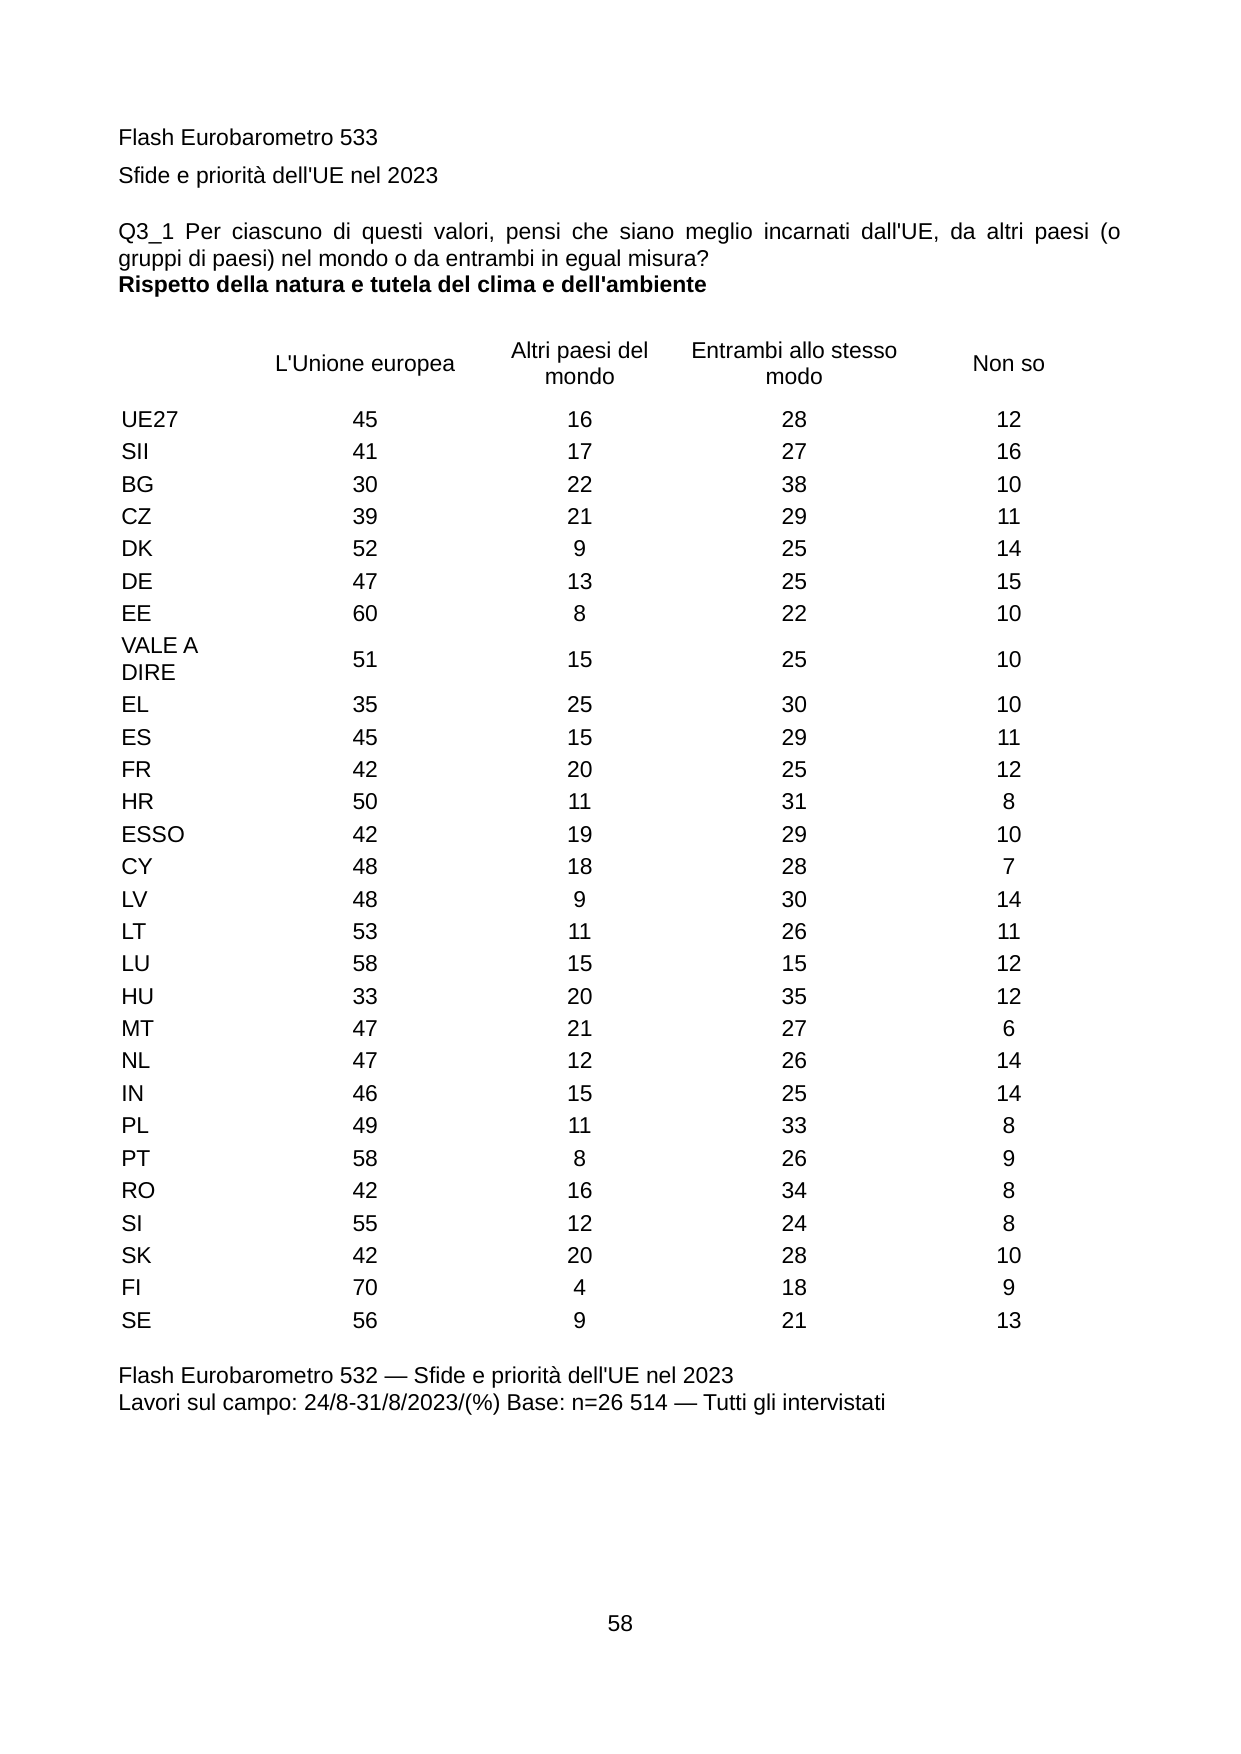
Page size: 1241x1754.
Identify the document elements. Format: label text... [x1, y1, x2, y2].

table_cell 14 [901, 883, 1116, 915]
table_cell SK [118, 1239, 258, 1271]
table_cell 19 [472, 818, 687, 850]
table_cell 9 [472, 883, 687, 915]
table_cell 16 [472, 1174, 687, 1206]
text Lavori sul campo: 24/8-31/8/2023/(%) Base: n=26 514 — Tutti gli intervistati [118, 1389, 1122, 1415]
table_cell 25 [687, 630, 901, 688]
table_cell 8 [901, 1109, 1116, 1142]
table_cell 4 [472, 1271, 687, 1304]
table_cell 46 [258, 1077, 472, 1109]
table_cell 51 [258, 630, 472, 688]
table_cell 30 [687, 883, 901, 915]
table_cell 9 [901, 1142, 1116, 1174]
table_cell 47 [258, 1045, 472, 1077]
table_cell 50 [258, 785, 472, 818]
table_cell 26 [687, 915, 901, 947]
table_cell PL [118, 1109, 258, 1142]
table_cell 27 [687, 1012, 901, 1044]
table_cell 14 [901, 533, 1116, 565]
table_cell 11 [472, 915, 687, 947]
table_cell 21 [687, 1304, 901, 1336]
table_cell DE [118, 565, 258, 597]
table_cell 70 [258, 1271, 472, 1304]
table_cell BG [118, 468, 258, 500]
table_cell 52 [258, 533, 472, 565]
table_cell 25 [687, 565, 901, 597]
table_cell 12 [472, 1045, 687, 1077]
table_cell LV [118, 883, 258, 915]
table_cell 11 [901, 500, 1116, 532]
table_cell 22 [472, 468, 687, 500]
table_cell IN [118, 1077, 258, 1109]
table_cell 14 [901, 1077, 1116, 1109]
table_cell 10 [901, 818, 1116, 850]
table_cell 12 [901, 753, 1116, 785]
table_cell 14 [901, 1045, 1116, 1077]
table_cell 8 [472, 1142, 687, 1174]
table_cell 12 [472, 1206, 687, 1239]
table_header [118, 324, 258, 403]
table_cell 15 [901, 565, 1116, 597]
table_cell 11 [472, 1109, 687, 1142]
table_cell 24 [687, 1206, 901, 1239]
table_cell 25 [472, 688, 687, 721]
table_cell PT [118, 1142, 258, 1174]
table_cell 11 [901, 915, 1116, 947]
table_cell 16 [472, 403, 687, 435]
table_cell ES [118, 721, 258, 753]
table_cell 15 [687, 947, 901, 980]
table_cell 16 [901, 435, 1116, 468]
table_cell 21 [472, 500, 687, 532]
table_cell 30 [687, 688, 901, 721]
table_cell SE [118, 1304, 258, 1336]
table_cell 39 [258, 500, 472, 532]
table_cell 31 [687, 785, 901, 818]
table_cell 47 [258, 565, 472, 597]
table_cell HU [118, 980, 258, 1012]
table_cell 7 [901, 850, 1116, 882]
table_cell 9 [472, 1304, 687, 1336]
table_header Entrambi allo stesso modo [687, 324, 901, 403]
table_cell LU [118, 947, 258, 980]
table_cell 58 [258, 1142, 472, 1174]
table_cell LT [118, 915, 258, 947]
table_cell ESSO [118, 818, 258, 850]
table_cell EL [118, 688, 258, 721]
text Rispetto della natura e tutela del clima e dell'ambiente [118, 271, 1122, 297]
table_cell 45 [258, 721, 472, 753]
table_header Non so [901, 324, 1116, 403]
table_cell 12 [901, 980, 1116, 1012]
table_cell 8 [901, 1174, 1116, 1206]
table_cell 42 [258, 1239, 472, 1271]
table_cell 20 [472, 980, 687, 1012]
table_cell NL [118, 1045, 258, 1077]
table_cell 33 [687, 1109, 901, 1142]
table_cell 49 [258, 1109, 472, 1142]
table_cell SI [118, 1206, 258, 1239]
table_cell 28 [687, 1239, 901, 1271]
table_cell 35 [687, 980, 901, 1012]
table_cell 17 [472, 435, 687, 468]
table_cell 18 [472, 850, 687, 882]
table_cell 21 [472, 1012, 687, 1044]
table_cell 45 [258, 403, 472, 435]
table_cell 10 [901, 468, 1116, 500]
table_cell VALE A DIRE [118, 630, 258, 688]
table_cell 10 [901, 597, 1116, 629]
table_cell 11 [901, 721, 1116, 753]
table_cell 10 [901, 630, 1116, 688]
table_cell 12 [901, 947, 1116, 980]
table_cell 9 [901, 1271, 1116, 1304]
table_cell 15 [472, 1077, 687, 1109]
table_cell 22 [687, 597, 901, 629]
table_cell 29 [687, 500, 901, 532]
table_cell FR [118, 753, 258, 785]
table_cell 11 [472, 785, 687, 818]
table_cell 42 [258, 1174, 472, 1206]
table_cell 9 [472, 533, 687, 565]
table_cell 28 [687, 403, 901, 435]
table_cell HR [118, 785, 258, 818]
table_cell 42 [258, 818, 472, 850]
table_cell 13 [901, 1304, 1116, 1336]
table_cell 6 [901, 1012, 1116, 1044]
table_cell 47 [258, 1012, 472, 1044]
table_cell 34 [687, 1174, 901, 1206]
table_cell FI [118, 1271, 258, 1304]
table_cell 26 [687, 1142, 901, 1174]
table_cell 42 [258, 753, 472, 785]
table_cell SII [118, 435, 258, 468]
table_cell 8 [901, 1206, 1116, 1239]
table_cell 25 [687, 1077, 901, 1109]
table_cell 20 [472, 753, 687, 785]
table_cell CY [118, 850, 258, 882]
text Q3_1 Per ciascuno di questi valori, pensi che siano meglio incarnati dall'UE, da altri paesi (o gruppi di paesi) nel mondo o da entrambi in egual misura? [118, 218, 1122, 271]
table_header L'Unione europea [258, 324, 472, 403]
table_cell 13 [472, 565, 687, 597]
table_cell UE27 [118, 403, 258, 435]
table_cell CZ [118, 500, 258, 532]
table_cell EE [118, 597, 258, 629]
table_cell 48 [258, 883, 472, 915]
table_cell 12 [901, 403, 1116, 435]
table_cell 48 [258, 850, 472, 882]
table_cell 10 [901, 688, 1116, 721]
table_cell 25 [687, 753, 901, 785]
table_cell 30 [258, 468, 472, 500]
table_cell 10 [901, 1239, 1116, 1271]
table_cell 26 [687, 1045, 901, 1077]
table_cell 8 [472, 597, 687, 629]
table_cell RO [118, 1174, 258, 1206]
table_cell 28 [687, 850, 901, 882]
table_cell 38 [687, 468, 901, 500]
table_cell 58 [258, 947, 472, 980]
table_cell 56 [258, 1304, 472, 1336]
table_cell 53 [258, 915, 472, 947]
table_cell 25 [687, 533, 901, 565]
table_cell 55 [258, 1206, 472, 1239]
table_header Altri paesi del mondo [472, 324, 687, 403]
table_cell 20 [472, 1239, 687, 1271]
table_cell 29 [687, 721, 901, 753]
table_cell 33 [258, 980, 472, 1012]
table_cell 27 [687, 435, 901, 468]
table_cell 29 [687, 818, 901, 850]
table_cell 18 [687, 1271, 901, 1304]
table_cell 15 [472, 721, 687, 753]
text Flash Eurobarometro 532 — Sfide e priorità dell'UE nel 2023 [118, 1362, 1122, 1389]
table_cell DK [118, 533, 258, 565]
table_cell 15 [472, 947, 687, 980]
table_cell 41 [258, 435, 472, 468]
table_cell 60 [258, 597, 472, 629]
table_cell 15 [472, 630, 687, 688]
table_cell 8 [901, 785, 1116, 818]
table_cell 35 [258, 688, 472, 721]
table_cell MT [118, 1012, 258, 1044]
